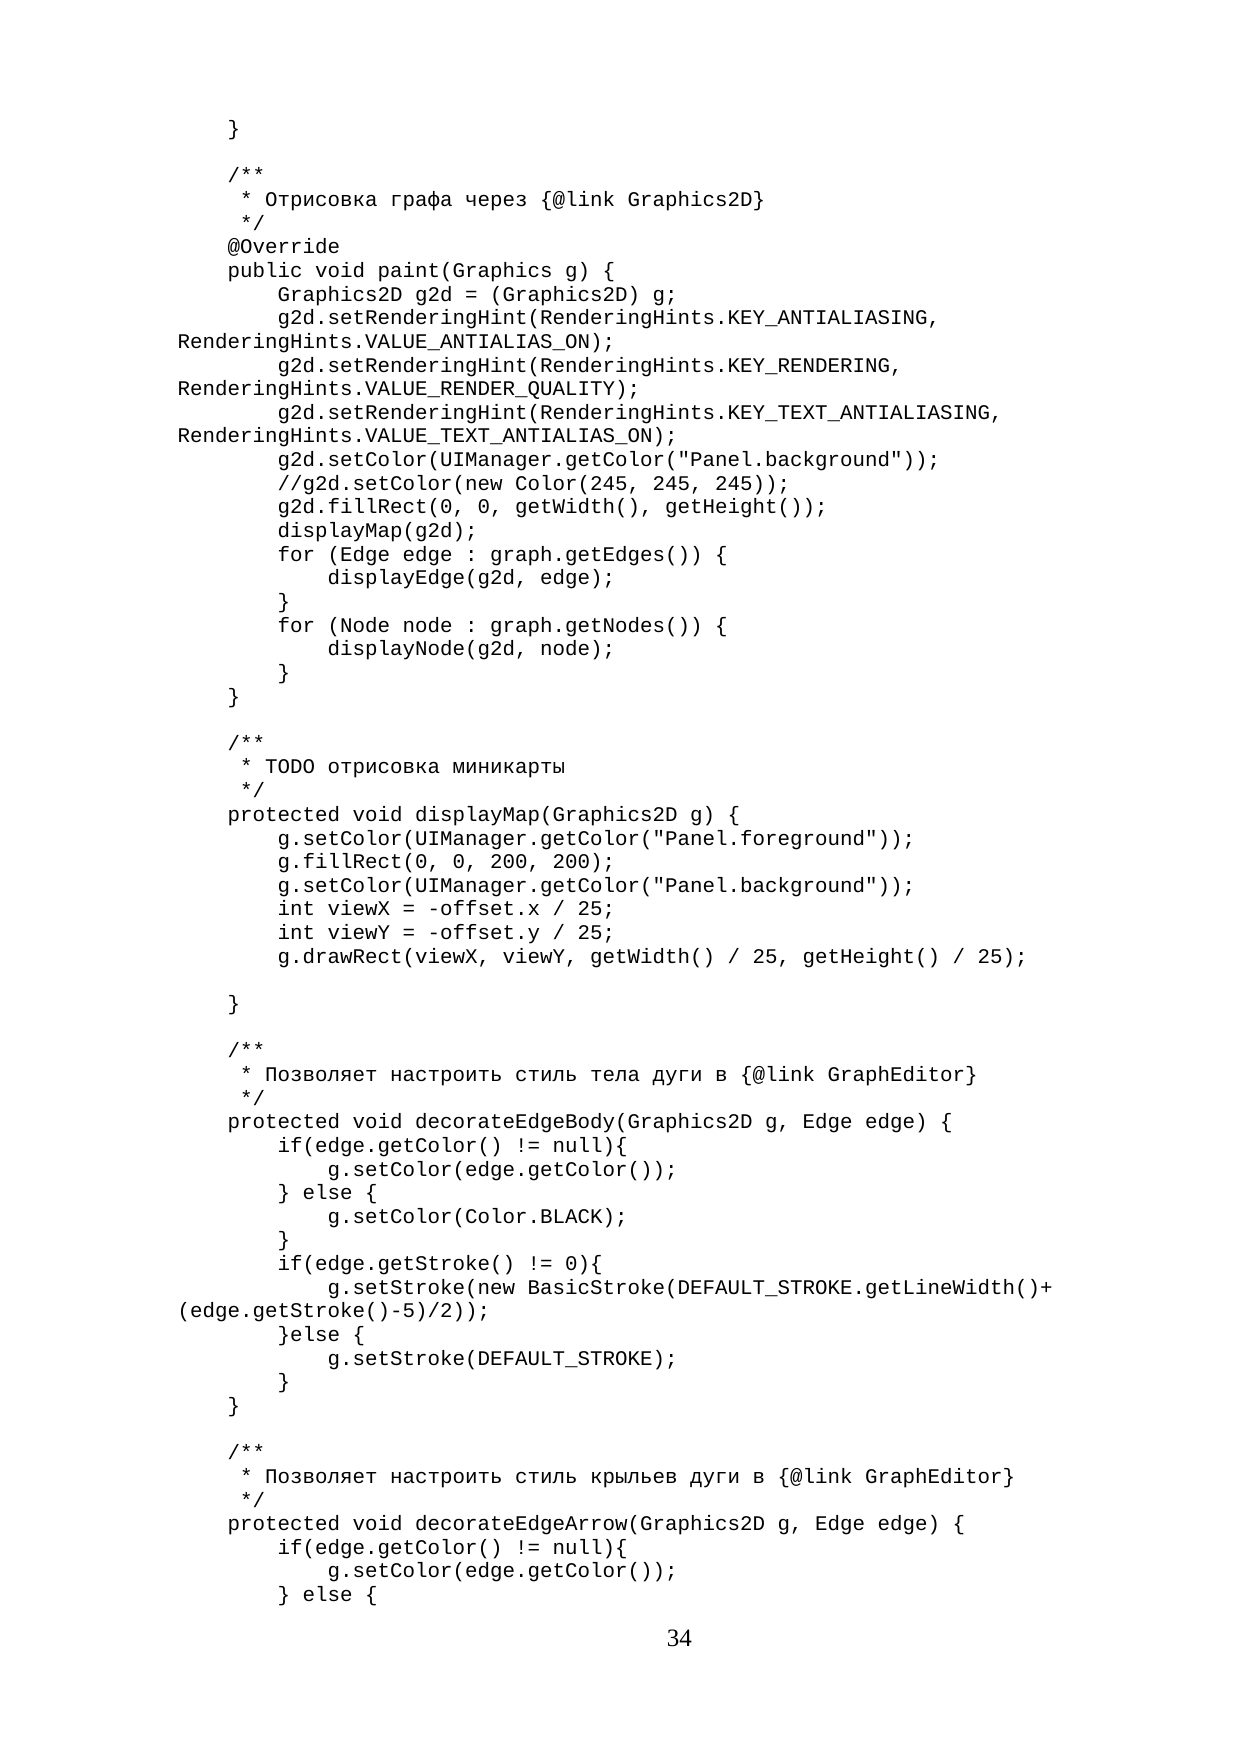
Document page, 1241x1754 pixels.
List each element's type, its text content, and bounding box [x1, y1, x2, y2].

text g2d.setRenderingHint(RenderingHints.KEY_RENDERING, RenderingHints.VALUE_RENDER_QUALITY); [177, 354, 1181, 402]
text if(edge.getColor() != null){ [177, 1537, 1181, 1561]
text } else { [177, 1584, 1181, 1608]
text } [177, 1395, 1181, 1419]
text if(edge.getColor() != null){ [177, 1135, 1181, 1158]
text protected void displayMap(Graphics2D g) { [177, 804, 1181, 827]
text } [177, 662, 1181, 686]
text //g2d.setColor(new Color(245, 245, 245)); [177, 473, 1181, 496]
text g2d.setColor(UIManager.getColor("Panel.background")); [177, 449, 1181, 473]
text } [177, 1229, 1181, 1253]
text g.setStroke(DEFAULT_STROKE); [177, 1348, 1181, 1371]
text * TODO отрисовка миникарты [177, 757, 1181, 780]
text }else { [177, 1324, 1181, 1348]
text */ [177, 1088, 1181, 1111]
text /** [177, 165, 1181, 189]
text } [177, 118, 1181, 142]
text } [177, 1371, 1181, 1395]
text } else { [177, 1182, 1181, 1206]
text g.setColor(Color.BLACK); [177, 1206, 1181, 1229]
text displayEdge(g2d, edge); [177, 567, 1181, 591]
text g.setColor(edge.getColor()); [177, 1158, 1181, 1182]
text g2d.setRenderingHint(RenderingHints.KEY_TEXT_ANTIALIASING, RenderingHints.VALUE_TEXT_ANTIALIAS_ON); [177, 402, 1181, 449]
text g.setStroke(new BasicStroke(DEFAULT_STROKE.getLineWidth()+(edge.getStroke()-5)/2)); [177, 1277, 1181, 1324]
text for (Edge edge : graph.getEdges()) { [177, 544, 1181, 567]
text /** [177, 1442, 1181, 1466]
text public void paint(Graphics g) { [177, 260, 1181, 284]
text * Позволяет настроить стиль тела дуги в {@link GraphEditor} [177, 1064, 1181, 1088]
text int viewY = -offset.y / 25; [177, 922, 1181, 946]
text */ [177, 213, 1181, 236]
text protected void decorateEdgeBody(Graphics2D g, Edge edge) { [177, 1111, 1181, 1135]
text g.fillRect(0, 0, 200, 200); [177, 851, 1181, 875]
text displayMap(g2d); [177, 520, 1181, 544]
text */ [177, 780, 1181, 804]
text } [177, 993, 1181, 1017]
text if(edge.getStroke() != 0){ [177, 1253, 1181, 1277]
text displayNode(g2d, node); [177, 638, 1181, 662]
text } [177, 591, 1181, 615]
text g.drawRect(viewX, viewY, getWidth() / 25, getHeight() / 25); [177, 946, 1181, 969]
text } [177, 686, 1181, 709]
text @Override [177, 236, 1181, 260]
text g2d.fillRect(0, 0, getWidth(), getHeight()); [177, 496, 1181, 520]
text Graphics2D g2d = (Graphics2D) g; [177, 284, 1181, 307]
text * Позволяет настроить стиль крыльев дуги в {@link GraphEditor} [177, 1466, 1181, 1489]
text /** [177, 1040, 1181, 1064]
text g.setColor(UIManager.getColor("Panel.foreground")); [177, 827, 1181, 851]
text protected void decorateEdgeArrow(Graphics2D g, Edge edge) { [177, 1513, 1181, 1537]
text g.setColor(edge.getColor()); [177, 1561, 1181, 1584]
text int viewX = -offset.x / 25; [177, 898, 1181, 922]
text g.setColor(UIManager.getColor("Panel.background")); [177, 875, 1181, 898]
text */ [177, 1489, 1181, 1513]
text g2d.setRenderingHint(RenderingHints.KEY_ANTIALIASING, RenderingHints.VALUE_ANTIALIAS_ON); [177, 307, 1181, 354]
text * Отрисовка графа через {@link Graphics2D} [177, 189, 1181, 213]
text for (Node node : graph.getNodes()) { [177, 615, 1181, 638]
text /** [177, 733, 1181, 757]
